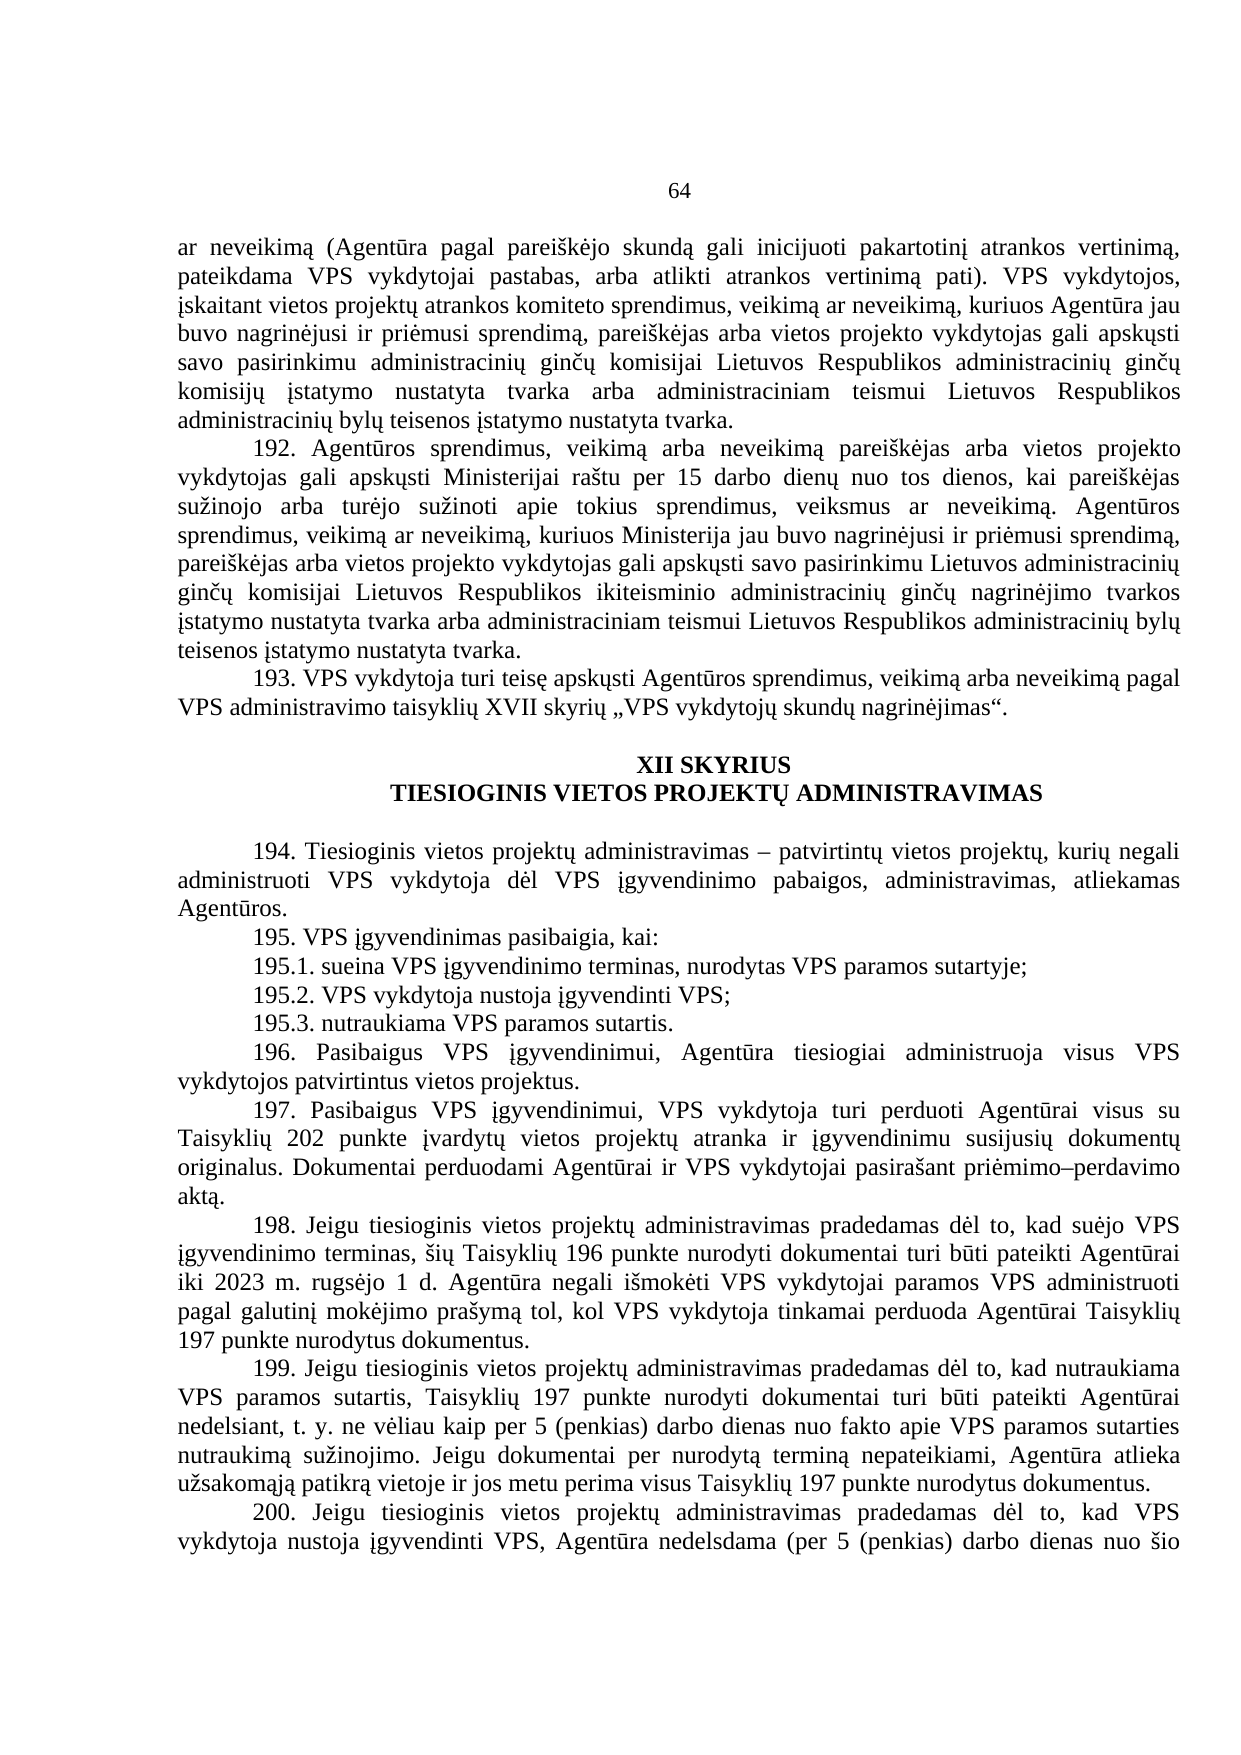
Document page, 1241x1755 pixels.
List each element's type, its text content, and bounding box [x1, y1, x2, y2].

text 195.2. VPS vykdytoja nustoja įgyvendinti VPS; [177, 980, 1181, 1008]
text 199. Jeigu tiesioginis vietos projektų administravimas pradedamas dėl to, kad nutraukiama VPS paramos sutartis, Taisyklių 197 punkte nurodyti dokumentai turi būti pateikti Agentūrai nedelsiant, t. y. ne vėliau kaip per 5 (penkias) darbo dienas nuo fakto apie VPS paramos sutarties nutraukimą sužinojimo. Jeigu dokumentai per nurodytą terminą nepateikiami, Agentūra atlieka užsakomąją patikrą vietoje ir jos metu perima visus Taisyklių 197 punkte nurodytus dokumentus. [177, 1353, 1181, 1497]
text 195.3. nutraukiama VPS paramos sutartis. [177, 1008, 1181, 1037]
text 196. Pasibaigus VPS įgyvendinimui, Agentūra tiesiogiai administruoja visus VPS vykdytojos patvirtintus vietos projektus. [177, 1037, 1181, 1095]
text 192. Agentūros sprendimus, veikimą arba neveikimą pareiškėjas arba vietos projekto vykdytojas gali apskųsti Ministerijai raštu per 15 darbo dienų nuo tos dienos, kai pareiškėjas sužinojo arba turėjo sužinoti apie tokius sprendimus, veiksmus ar neveikimą. Agentūros sprendimus, veikimą ar neveikimą, kuriuos Ministerija jau buvo nagrinėjusi ir priėmusi sprendimą, pareiškėjas arba vietos projekto vykdytojas gali apskųsti savo pasirinkimu Lietuvos administracinių ginčų komisijai Lietuvos Respublikos ikiteisminio administracinių ginčų nagrinėjimo tvarkos įstatymo nustatyta tvarka arba administraciniam teismui Lietuvos Respublikos administracinių bylų teisenos įstatymo nustatyta tvarka. [177, 433, 1181, 663]
text ar neveikimą (Agentūra pagal pareiškėjo skundą gali inicijuoti pakartotinį atrankos vertinimą, pateikdama VPS vykdytojai pastabas, arba atlikti atrankos vertinimą pati). VPS vykdytojos, įskaitant vietos projektų atrankos komiteto sprendimus, veikimą ar neveikimą, kuriuos Agentūra jau buvo nagrinėjusi ir priėmusi sprendimą, pareiškėjas arba vietos projekto vykdytojas gali apskųsti savo pasirinkimu administracinių ginčų komisijai Lietuvos Respublikos administracinių ginčų komisijų įstatymo nustatyta tvarka arba administraciniam teismui Lietuvos Respublikos administracinių bylų teisenos įstatymo nustatyta tvarka. [177, 232, 1181, 433]
text 198. Jeigu tiesioginis vietos projektų administravimas pradedamas dėl to, kad suėjo VPS įgyvendinimo terminas, šių Taisyklių 196 punkte nurodyti dokumentai turi būti pateikti Agentūrai iki 2023 m. rugsėjo 1 d. Agentūra negali išmokėti VPS vykdytojai paramos VPS administruoti pagal galutinį mokėjimo prašymą tol, kol VPS vykdytoja tinkamai perduoda Agentūrai Taisyklių 197 punkte nurodytus dokumentus. [177, 1210, 1181, 1353]
text 200. Jeigu tiesioginis vietos projektų administravimas pradedamas dėl to, kad VPS vykdytoja nustoja įgyvendinti VPS, Agentūra nedelsdama (per 5 (penkias) darbo dienas nuo šio [177, 1497, 1181, 1555]
text TIESIOGINIS VIETOS PROJEKTŲ ADMINISTRAVIMAS [177, 778, 1181, 807]
text 194. Tiesioginis vietos projektų administravimas – patvirtintų vietos projektų, kurių negali administruoti VPS vykdytoja dėl VPS įgyvendinimo pabaigos, administravimas, atliekamas Agentūros. [177, 836, 1181, 922]
text 195.1. sueina VPS įgyvendinimo terminas, nurodytas VPS paramos sutartyje; [177, 951, 1181, 980]
text 197. Pasibaigus VPS įgyvendinimui, VPS vykdytoja turi perduoti Agentūrai visus su Taisyklių 202 punkte įvardytų vietos projektų atranka ir įgyvendinimu susijusių dokumentų originalus. Dokumentai perduodami Agentūrai ir VPS vykdytojai pasirašant priėmimo–perdavimo aktą. [177, 1095, 1181, 1210]
text XII SKYRIUS [177, 750, 1181, 778]
text 195. VPS įgyvendinimas pasibaigia, kai: [177, 922, 1181, 951]
text 193. VPS vykdytoja turi teisę apskųsti Agentūros sprendimus, veikimą arba neveikimą pagal VPS administravimo taisyklių XVII skyrių „VPS vykdytojų skundų nagrinėjimas“. [177, 663, 1181, 721]
